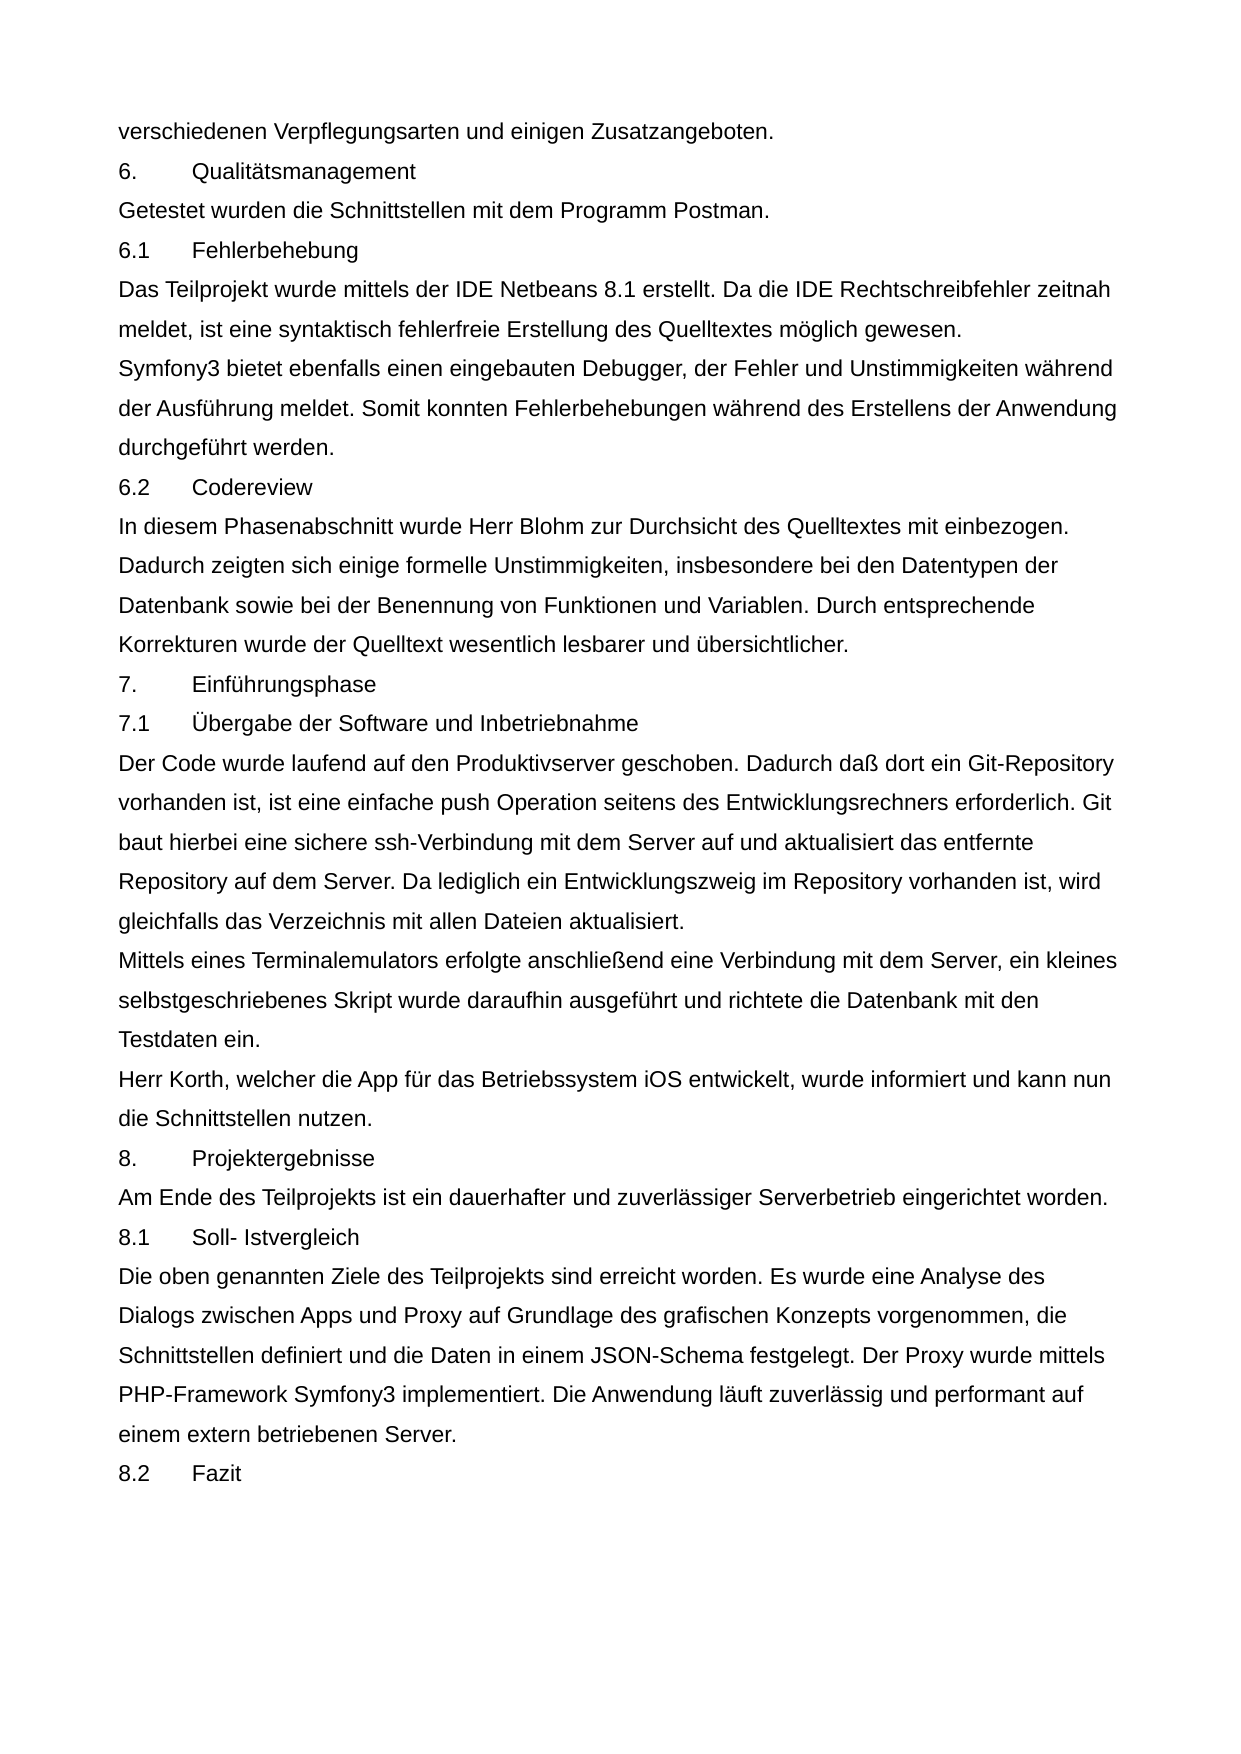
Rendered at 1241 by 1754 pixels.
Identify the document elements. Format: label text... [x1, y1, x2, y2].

text Symfony3 bietet ebenfalls einen eingebauten Debugger, der Fehler und Unstimmigkeiten während der Ausführung meldet. Somit konnten Fehlerbehebungen während des Erstellens der Anwendung durchgeführt werden. [118, 355, 1122, 460]
text 6.1 Fehlerbehebung [118, 237, 1122, 263]
text Der Code wurde laufend auf den Produktivserver geschoben. Dadurch daß dort ein Git-Repository vorhanden ist, ist eine einfache push Operation seitens des Entwicklungsrechners erforderlich. Git baut hierbei eine sichere ssh-Verbindung mit dem Server auf und aktualisiert das entfernte Repository auf dem Server. Da lediglich ein Entwicklungszweig im Repository vorhanden ist, wird gleichfalls das Verzeichnis mit allen Dateien aktualisiert. [118, 750, 1122, 934]
text Getestet wurden die Schnittstellen mit dem Programm Postman. [118, 197, 1122, 223]
text 8.2 Fazit [118, 1460, 1122, 1487]
text Die oben genannten Ziele des Teilprojekts sind erreicht worden. Es wurde eine Analyse des Dialogs zwischen Apps und Proxy auf Grundlage des grafischen Konzepts vorgenommen, die Schnittstellen definiert und die Daten in einem JSON-Schema festgelegt. Der Proxy wurde mittels PHP-Framework Symfony3 implementiert. Die Anwendung läuft zuverlässig und performant auf einem extern betriebenen Server. [118, 1263, 1122, 1447]
text verschiedenen Verpflegungsarten und einigen Zusatzangeboten. [118, 118, 1122, 144]
text In diesem Phasenabschnitt wurde Herr Blohm zur Durchsicht des Quelltextes mit einbezogen. Dadurch zeigten sich einige formelle Unstimmigkeiten, insbesondere bei den Datentypen der Datenbank sowie bei der Benennung von Funktionen und Variablen. Durch entsprechende Korrekturen wurde der Quelltext wesentlich lesbarer und übersichtlicher. [118, 513, 1122, 658]
text 7.1 Übergabe der Software und Inbetriebnahme [118, 710, 1122, 737]
text 8.1 Soll- Istvergleich [118, 1223, 1122, 1250]
text Mittels eines Terminalemulators erfolgte anschließend eine Verbindung mit dem Server, ein kleines selbstgeschriebenes Skript wurde daraufhin ausgeführt und richtete die Datenbank mit den Testdaten ein. [118, 947, 1122, 1052]
text 6. Qualitätsmanagement [118, 158, 1122, 184]
text Am Ende des Teilprojekts ist ein dauerhafter und zuverlässiger Serverbetrieb eingerichtet worden. [118, 1184, 1122, 1210]
text 6.2 Codereview [118, 473, 1122, 500]
text Das Teilprojekt wurde mittels der IDE Netbeans 8.1 erstellt. Da die IDE Rechtschreibfehler zeitnah meldet, ist eine syntaktisch fehlerfreie Erstellung des Quelltextes möglich gewesen. [118, 276, 1122, 342]
text 8. Projektergebnisse [118, 1144, 1122, 1171]
text Herr Korth, welcher die App für das Betriebssystem iOS entwickelt, wurde informiert und kann nun die Schnittstellen nutzen. [118, 1066, 1122, 1131]
text 7. Einführungsphase [118, 671, 1122, 697]
